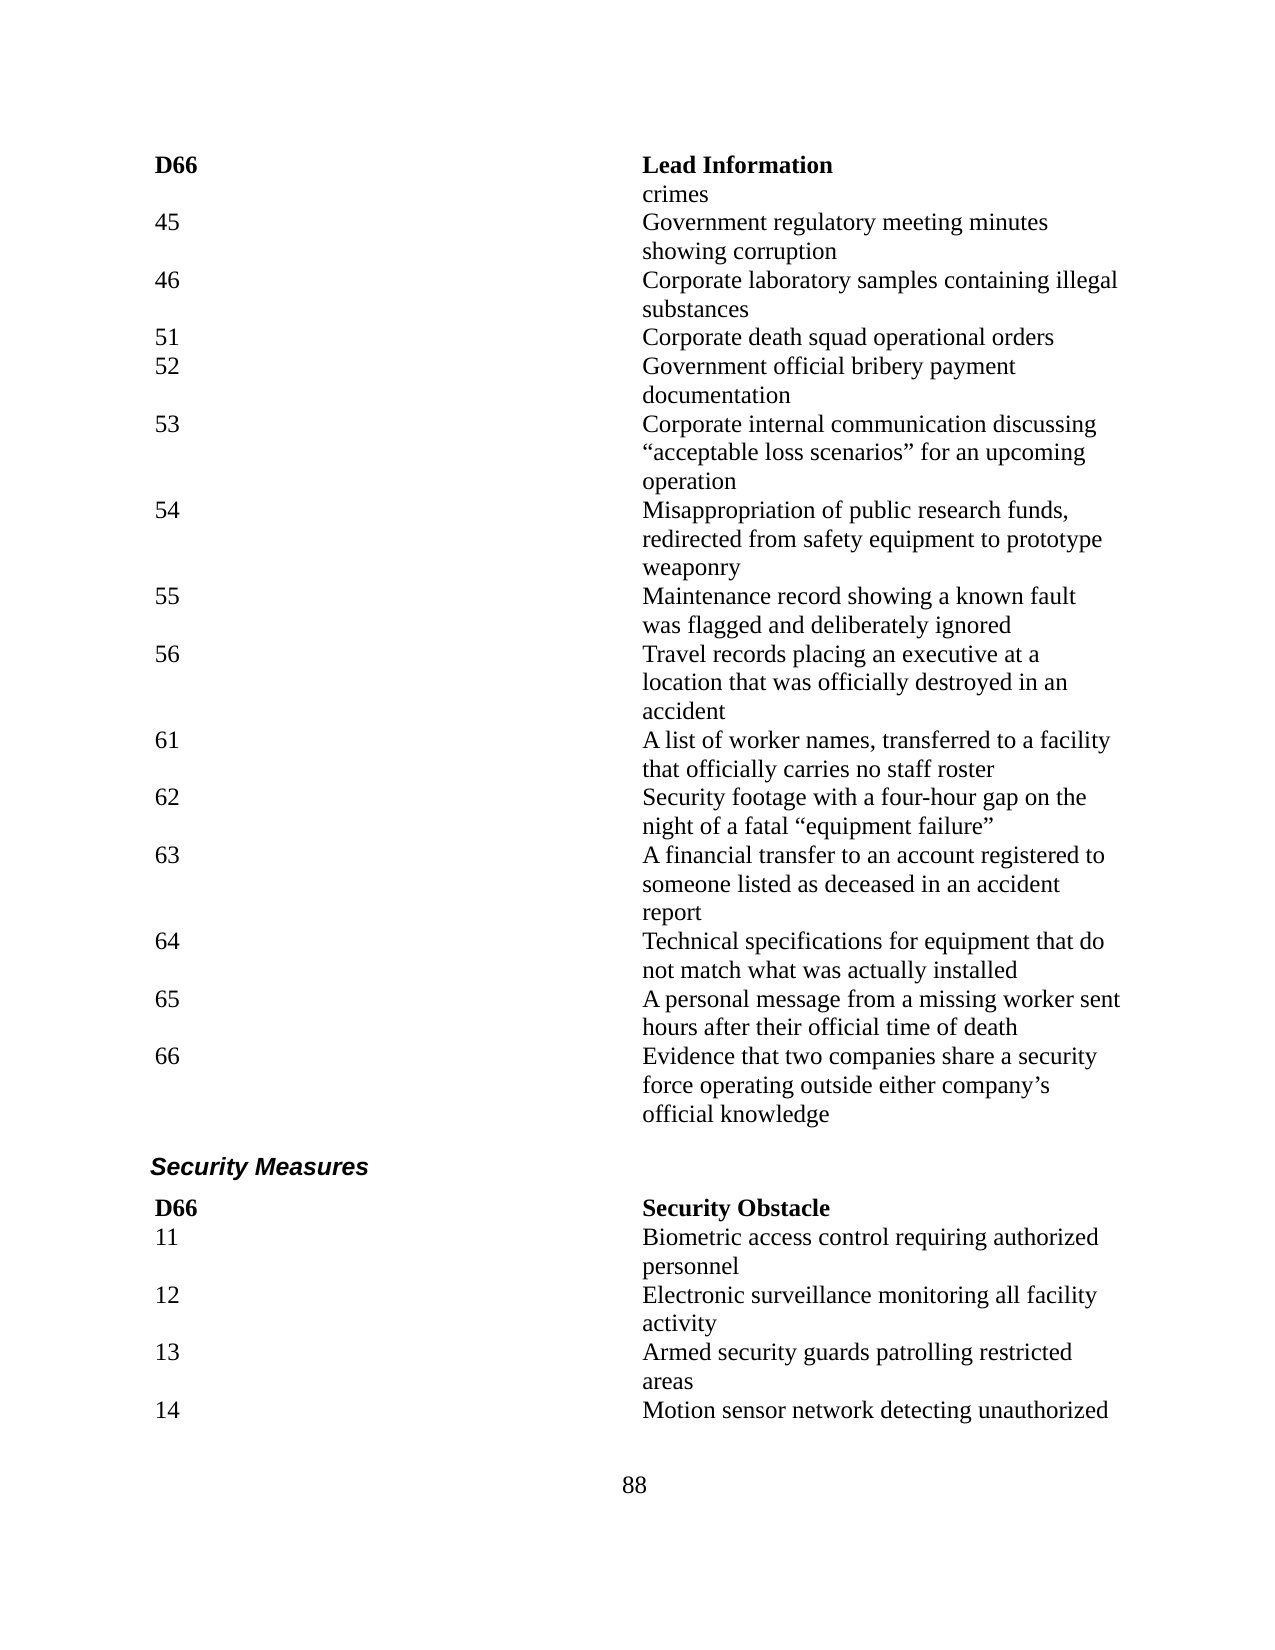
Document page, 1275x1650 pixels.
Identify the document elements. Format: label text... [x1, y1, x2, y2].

table_cell Security footage with a four-hour gap on the night of a fatal “equipment failure” [638, 783, 1125, 840]
table_cell 14 [150, 1395, 637, 1423]
table_cell 53 [150, 409, 637, 495]
table_cell [150, 179, 637, 207]
table_header Lead Information [638, 150, 1125, 179]
table_cell 56 [150, 639, 637, 725]
table_cell 12 [150, 1280, 637, 1337]
table_cell 55 [150, 581, 637, 639]
table_cell 64 [150, 926, 637, 984]
table_cell A financial transfer to an account registered to someone listed as deceased in an accident report [638, 840, 1125, 926]
table_cell Travel records placing an executive at a location that was officially destroyed in an accident [638, 639, 1125, 725]
table_header Security Obstacle [638, 1194, 1125, 1222]
table_cell A personal message from a missing worker sent hours after their official time of death [638, 984, 1125, 1041]
table_cell 54 [150, 495, 637, 581]
table_cell Electronic surveillance monitoring all facility activity [638, 1280, 1125, 1337]
table_cell 46 [150, 265, 637, 322]
table_cell 52 [150, 351, 637, 409]
table_cell Biometric access control requiring authorized personnel [638, 1222, 1125, 1280]
table_header D66 [150, 150, 637, 179]
table_cell Evidence that two companies share a security force operating outside either company’s official knowledge [638, 1041, 1125, 1127]
table_cell 11 [150, 1222, 637, 1280]
table_cell Armed security guards patrolling restricted areas [638, 1337, 1125, 1395]
table_cell crimes [638, 179, 1125, 207]
table_cell 61 [150, 725, 637, 782]
table_cell 45 [150, 208, 637, 265]
table_cell 66 [150, 1041, 637, 1127]
table_cell Misappropriation of public research funds, redirected from safety equipment to prototype weaponry [638, 495, 1125, 581]
table_header D66 [150, 1194, 637, 1222]
table_cell Maintenance record showing a known fault was flagged and deliberately ignored [638, 581, 1125, 639]
table_cell Motion sensor network detecting unauthorized [638, 1395, 1125, 1423]
table_cell 65 [150, 984, 637, 1041]
table_cell A list of worker names, transferred to a facility that officially carries no staff roster [638, 725, 1125, 782]
table_cell Corporate internal communication discussing “acceptable loss scenarios” for an upcoming operation [638, 409, 1125, 495]
table_cell Technical specifications for equipment that do not match what was actually installed [638, 926, 1125, 984]
table_cell 63 [150, 840, 637, 926]
table_cell Corporate laboratory samples containing illegal substances [638, 265, 1125, 322]
table_cell Corporate death squad operational orders [638, 323, 1125, 351]
subtitle Security Measures [150, 1152, 1125, 1181]
table_cell 13 [150, 1337, 637, 1395]
table_cell Government official bribery payment documentation [638, 351, 1125, 409]
table_cell 51 [150, 323, 637, 351]
table_cell 62 [150, 783, 637, 840]
table_cell Government regulatory meeting minutes showing corruption [638, 208, 1125, 265]
